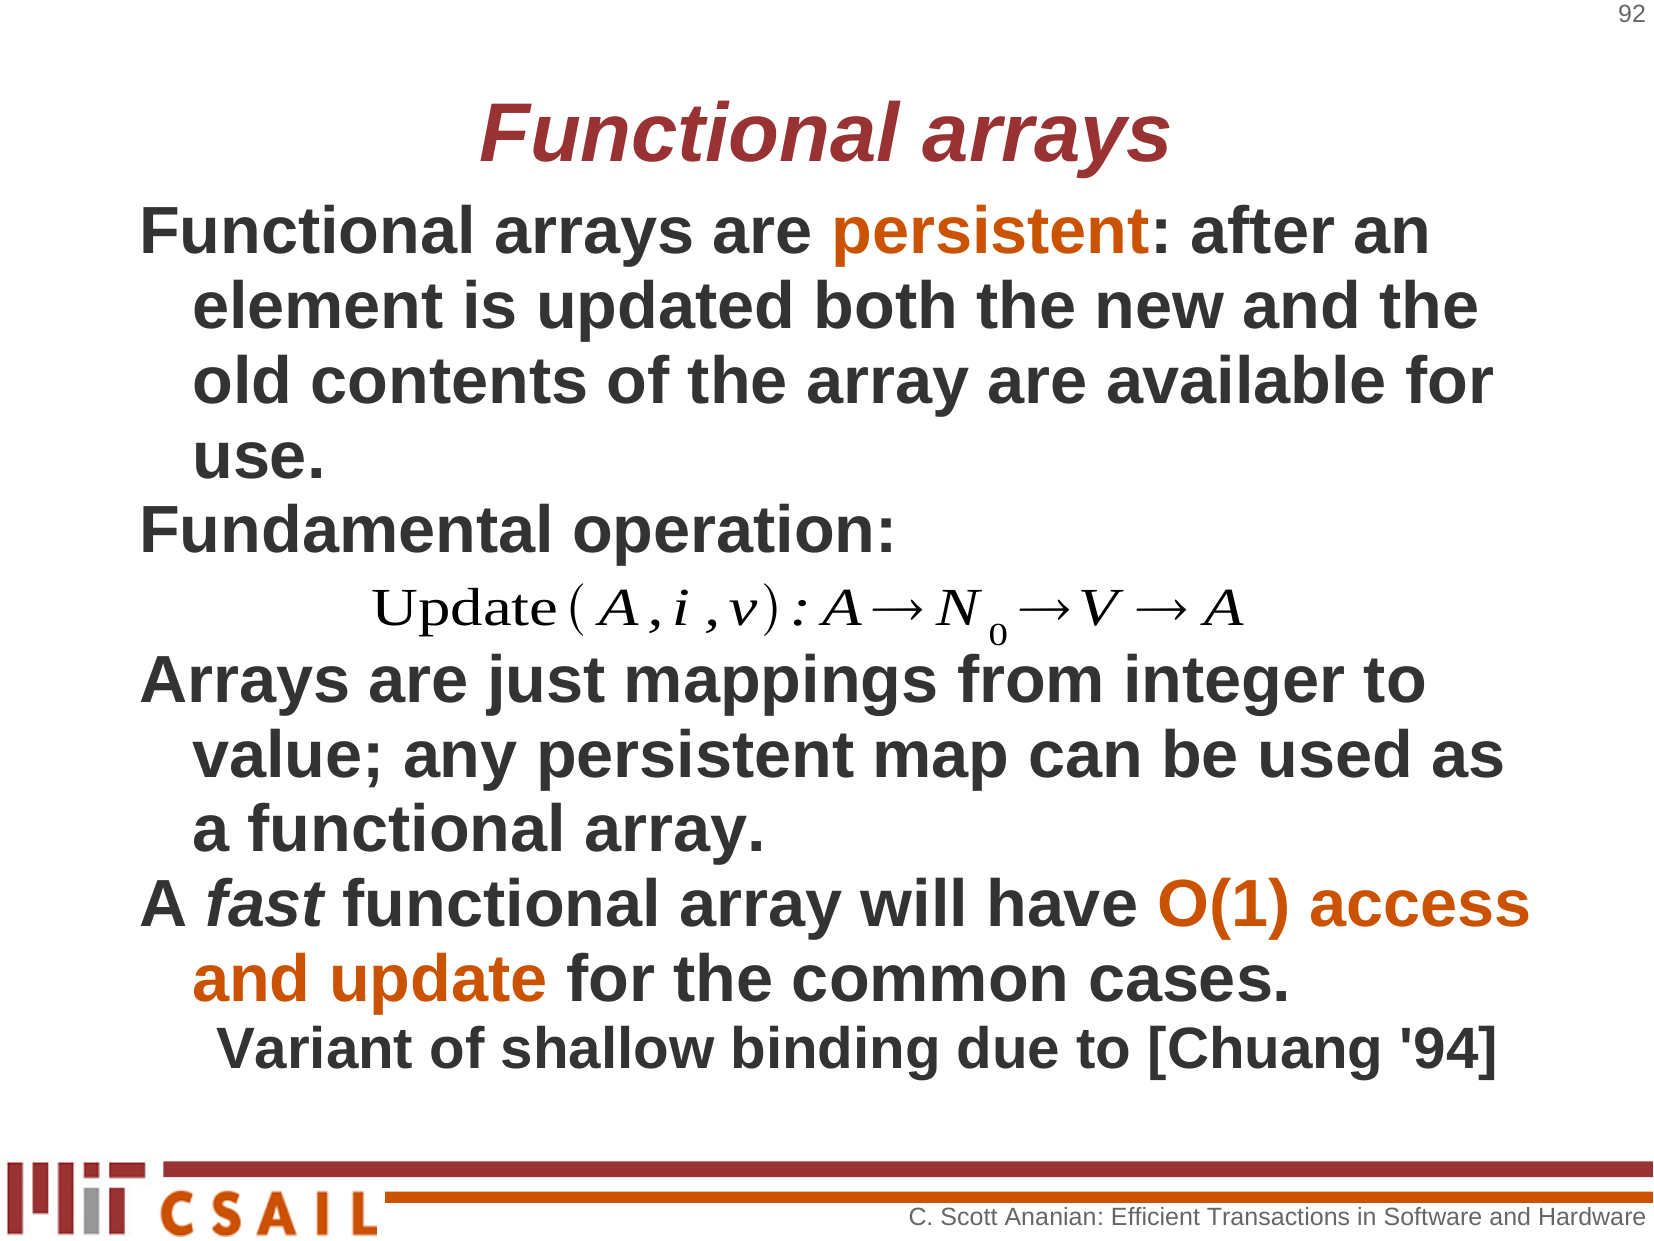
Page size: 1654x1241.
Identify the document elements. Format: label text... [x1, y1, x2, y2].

chart [354, 565, 1256, 656]
title Functional arrays [52, 28, 1601, 237]
picture [0, 1155, 377, 1237]
list Functional arrays are persistent: after an element is updated both the new and the old contents of the array are available for use. Fundamental operation: Arrays are just mappings from integer to value; any persistent map can be used as a functional array. A fast functional array will have O(1) access and update for the common cases. Variant of shallow binding due to [Chuang '94] [121, 193, 1561, 1133]
